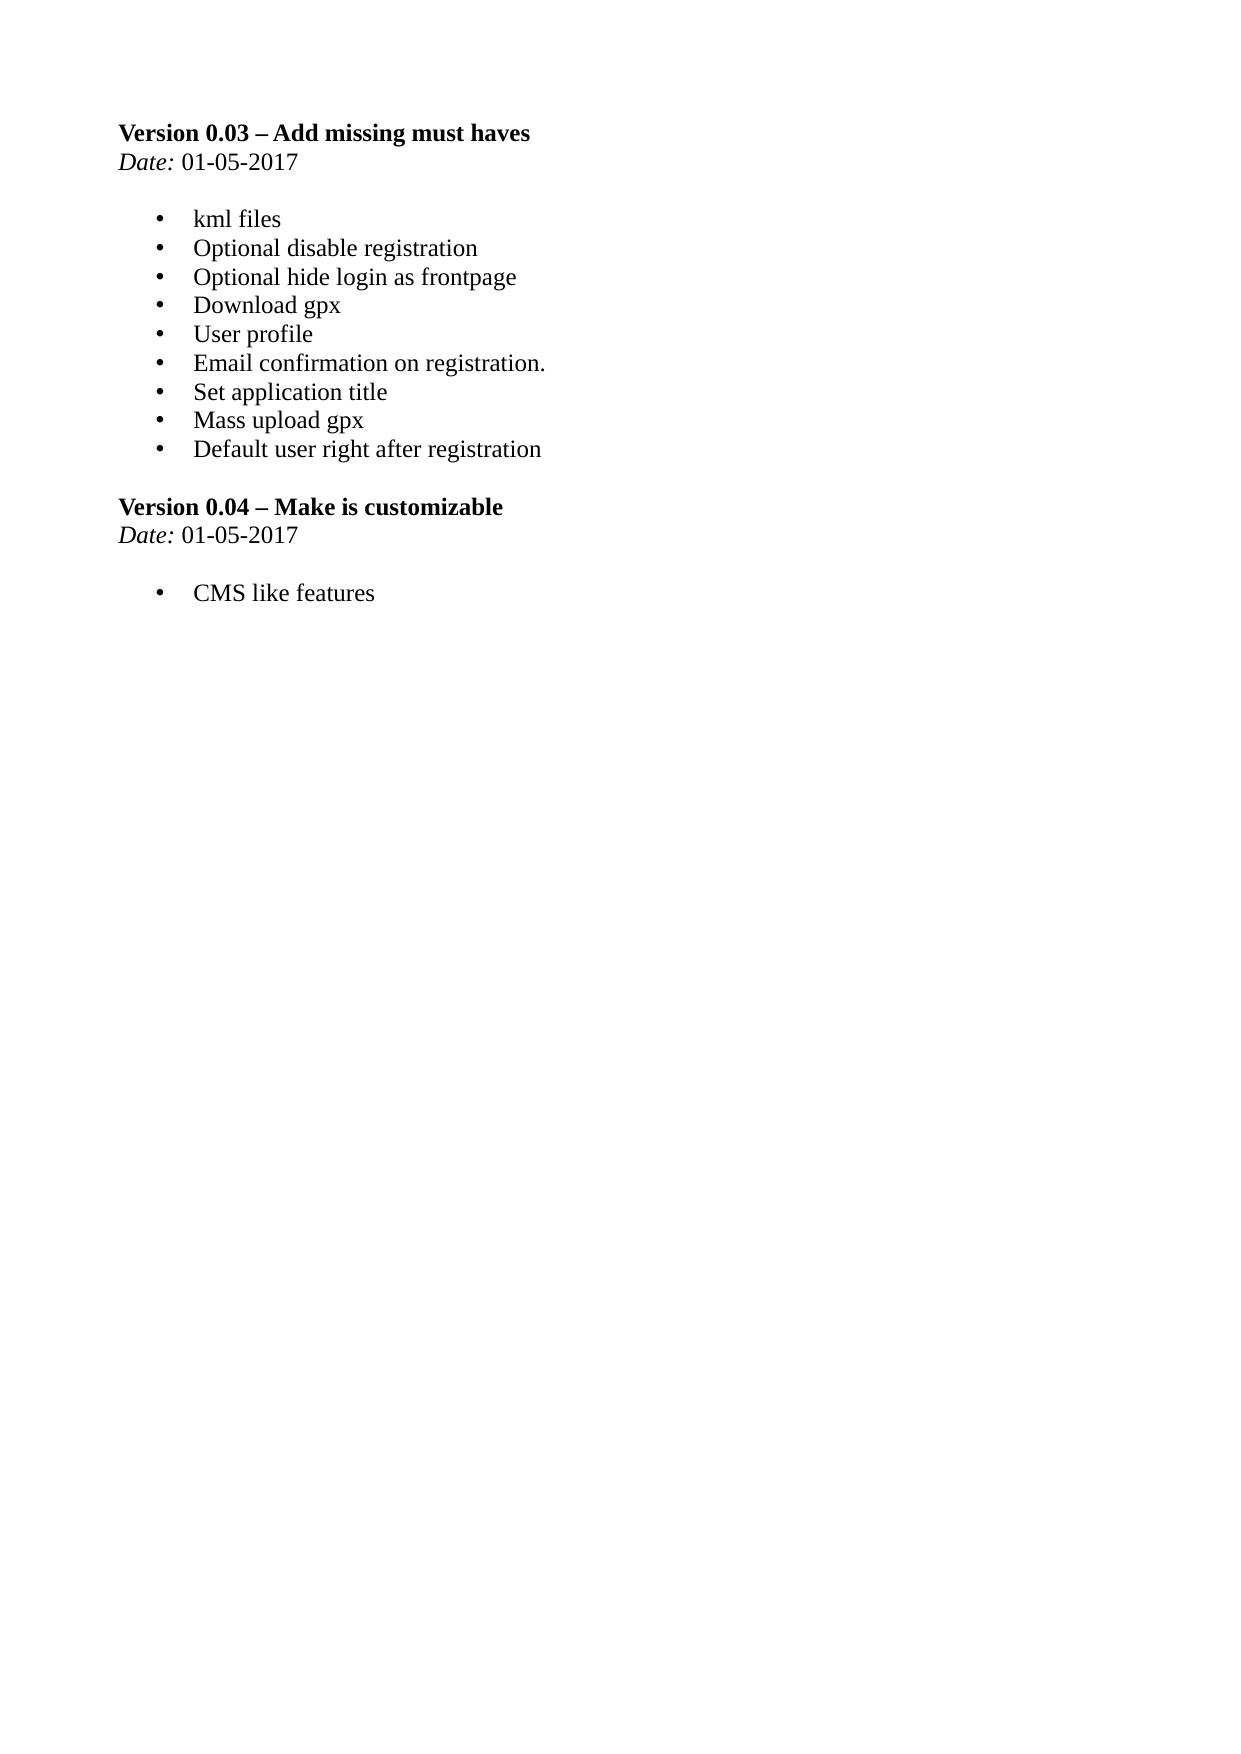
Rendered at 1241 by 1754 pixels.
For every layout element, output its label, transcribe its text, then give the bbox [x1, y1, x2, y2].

text Date: 01-05-2017 [118, 147, 1122, 176]
list Set application title [156, 377, 1122, 406]
list Download gpx [156, 291, 1122, 319]
text Version 0.04 – Make is customizable [118, 492, 1122, 521]
list Default user right after registration [156, 434, 1122, 463]
list Mass upload gpx [156, 406, 1122, 434]
list Optional disable registration [156, 233, 1122, 262]
list CMS like features [156, 578, 1122, 607]
list kml files [156, 204, 1122, 233]
text Version 0.03 – Add missing must haves [118, 118, 1122, 147]
list Optional hide login as frontpage [156, 262, 1122, 291]
text Date: 01-05-2017 [118, 521, 1122, 549]
list Email confirmation on registration. [156, 348, 1122, 377]
list User profile [156, 319, 1122, 348]
